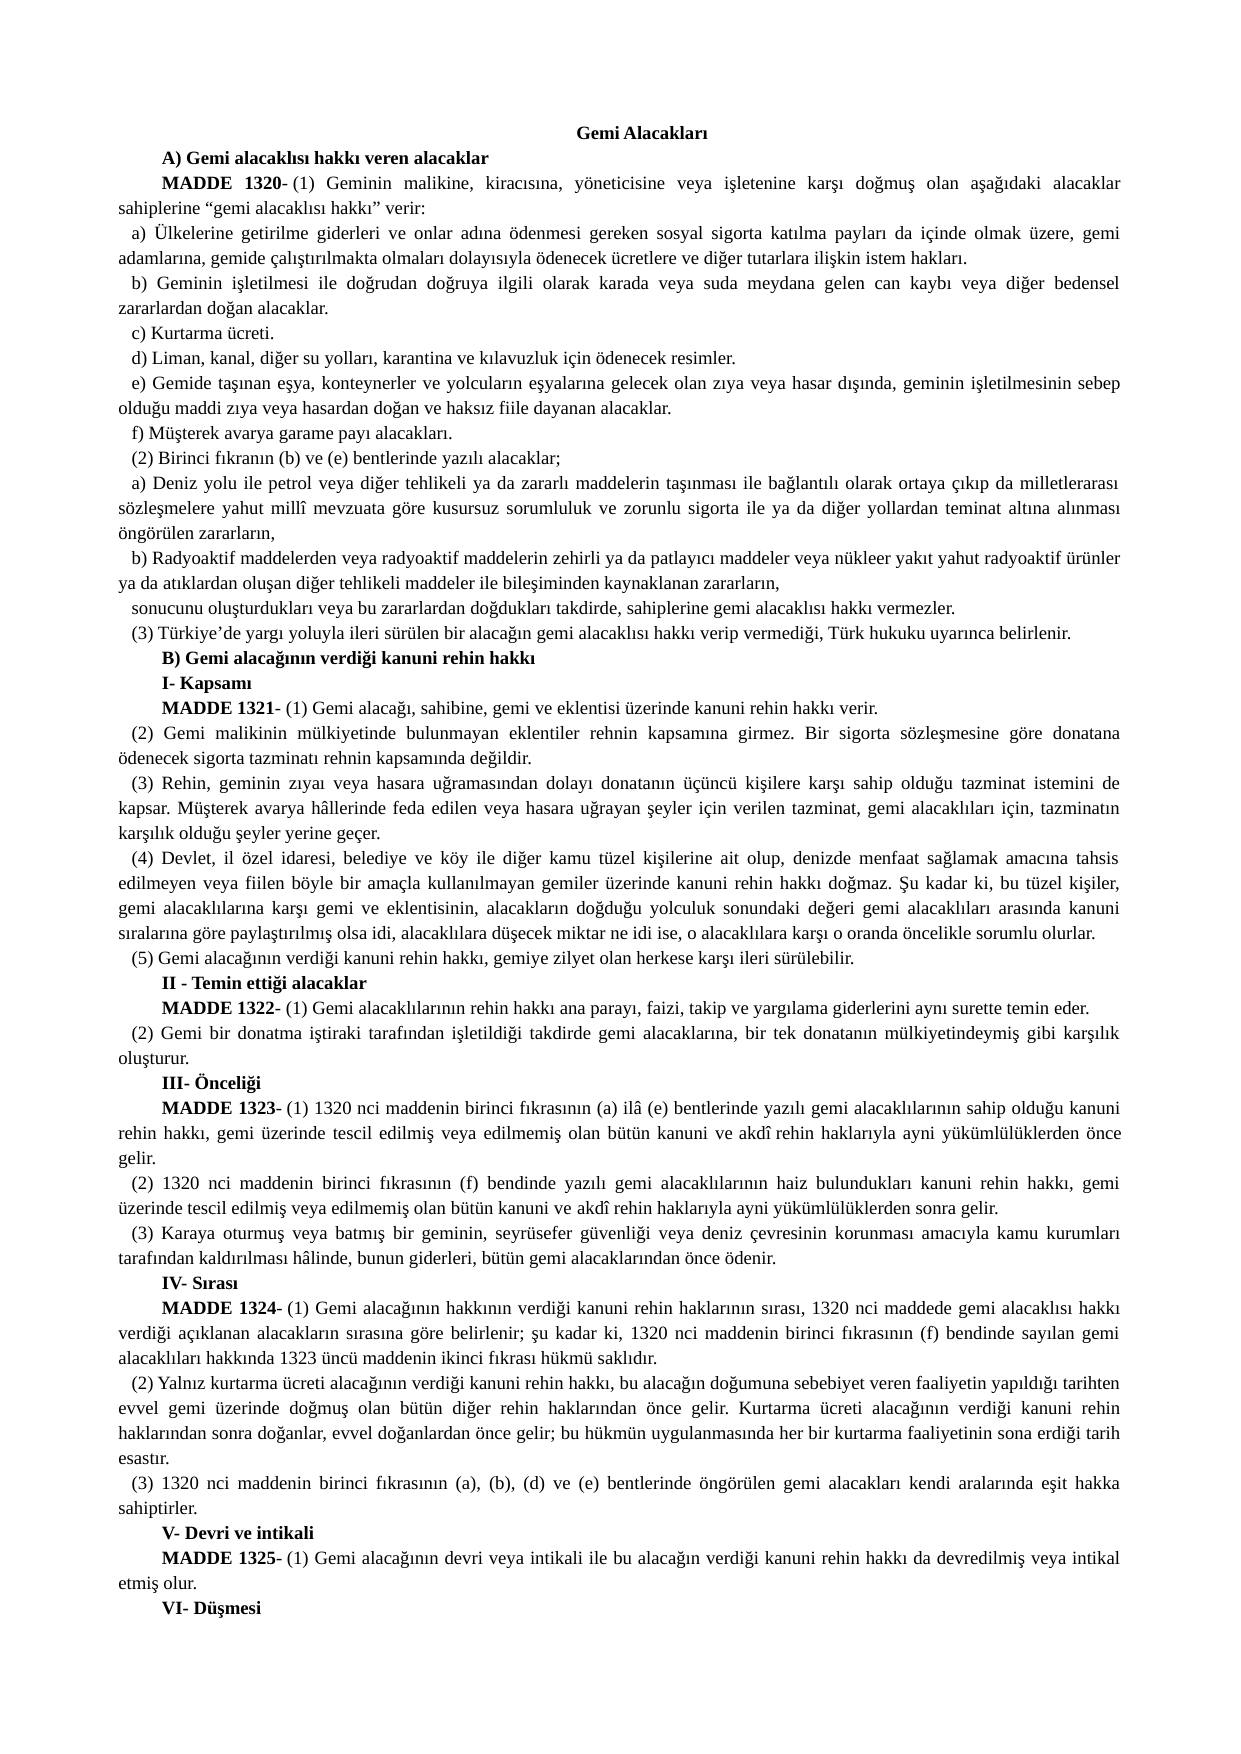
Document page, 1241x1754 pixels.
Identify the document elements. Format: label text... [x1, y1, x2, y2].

text (2) Gemi bir donatma iştiraki tarafından işletildiği takdirde gemi alacaklarına, bir tek donatanın mülkiyetindeymiş gibi karşılık oluşturur. [118, 1018, 1122, 1068]
text d) Liman, kanal, diğer su yolları, karantina ve kılavuzluk için ödenecek resimler. [118, 343, 1122, 368]
text MADDE 1322- (1) Gemi alacaklılarının rehin hakkı ana parayı, faizi, takip ve yargılama giderlerini aynı surette temin eder. [118, 993, 1122, 1018]
text (2) Gemi malikinin mülkiyetinde bulunmayan eklentiler rehnin kapsamına girmez. Bir sigorta sözleşmesine göre donatana ödenecek sigorta tazminatı rehnin kapsamında değildir. [118, 718, 1122, 768]
text b) Geminin işletilmesi ile doğrudan doğruya ilgili olarak karada veya suda meydana gelen can kaybı veya diğer bedensel zararlardan doğan alacaklar. [118, 268, 1122, 318]
text (3) 1320 nci maddenin birinci fıkrasının (a), (b), (d) ve (e) bentlerinde öngörülen gemi alacakları kendi aralarında eşit hakka sahiptirler. [118, 1468, 1122, 1518]
text II - Temin ettiği alacaklar [118, 968, 1122, 993]
text a) Ülkelerine getirilme giderleri ve onlar adına ödenmesi gereken sosyal sigorta katılma payları da içinde olmak üzere, gemi adamlarına, gemide çalıştırılmakta olmaları dolayısıyla ödenecek ücretlere ve diğer tutarlara ilişkin istem hakları. [118, 218, 1122, 268]
text e) Gemide taşınan eşya, konteynerler ve yolcuların eşyalarına gelecek olan zıya veya hasar dışında, geminin işletilmesinin sebep olduğu maddi zıya veya hasardan doğan ve haksız fiile dayanan alacaklar. [118, 368, 1122, 418]
text Gemi Alacakları [118, 118, 1122, 143]
text (3) Rehin, geminin zıyaı veya hasara uğramasından dolayı donatanın üçüncü kişilere karşı sahip olduğu tazminat istemini de kapsar. Müşterek avarya hâllerinde feda edilen veya hasara uğrayan şeyler için verilen tazminat, gemi alacaklıları için, tazminatın karşılık olduğu şeyler yerine geçer. [118, 768, 1122, 843]
text (5) Gemi alacağının verdiği kanuni rehin hakkı, gemiye zilyet olan herkese karşı ileri sürülebilir. [118, 943, 1122, 968]
text I- Kapsamı [118, 668, 1122, 693]
text (3) Karaya oturmuş veya batmış bir geminin, seyrüsefer güvenliği veya deniz çevresinin korunması amacıyla kamu kurumları tarafından kaldırılması hâlinde, bunun giderleri, bütün gemi alacaklarından önce ödenir. [118, 1218, 1122, 1268]
text (2) 1320 nci maddenin birinci fıkrasının (f) bendinde yazılı gemi alacaklılarının haiz bulundukları kanuni rehin hakkı, gemi üzerinde tescil edilmiş veya edilmemiş olan bütün kanuni ve akdî rehin haklarıyla ayni yükümlülüklerden sonra gelir. [118, 1168, 1122, 1218]
text (2) Yalnız kurtarma ücreti alacağının verdiği kanuni rehin hakkı, bu alacağın doğumuna sebebiyet veren faaliyetin yapıldığı tarihten evvel gemi üzerinde doğmuş olan bütün diğer rehin haklarından önce gelir. Kurtarma ücreti alacağının verdiği kanuni rehin haklarından sonra doğanlar, evvel doğanlardan önce gelir; bu hükmün uygulanmasında her bir kurtarma faaliyetinin sona erdiği tarih esastır. [118, 1368, 1122, 1468]
text A) Gemi alacaklısı hakkı veren alacaklar [118, 143, 1122, 168]
text MADDE 1323- (1) 1320 nci maddenin birinci fıkrasının (a) ilâ (e) bentlerinde yazılı gemi alacaklılarının sahip olduğu kanuni rehin hakkı, gemi üzerinde tescil edilmiş veya edilmemiş olan bütün kanuni ve akdî rehin haklarıyla ayni yükümlülüklerden önce gelir. [118, 1093, 1122, 1168]
text (4) Devlet, il özel idaresi, belediye ve köy ile diğer kamu tüzel kişilerine ait olup, denizde menfaat sağlamak amacına tahsis edilmeyen veya fiilen böyle bir amaçla kullanılmayan gemiler üzerinde kanuni rehin hakkı doğmaz. Şu kadar ki, bu tüzel kişiler, gemi alacaklılarına karşı gemi ve eklentisinin, alacakların doğduğu yolculuk sonundaki değeri gemi alacaklıları arasında kanuni sıralarına göre paylaştırılmış olsa idi, alacaklılara düşecek miktar ne idi ise, o alacaklılara karşı o oranda öncelikle sorumlu olurlar. [118, 843, 1122, 943]
text MADDE 1320- (1) Geminin malikine, kiracısına, yöneticisine veya işletenine karşı doğmuş olan aşağıdaki alacaklar sahiplerine “gemi alacaklısı hakkı” verir: [118, 168, 1122, 218]
text MADDE 1324- (1) Gemi alacağının hakkının verdiği kanuni rehin haklarının sırası, 1320 nci maddede gemi alacaklısı hakkı verdiği açıklanan alacakların sırasına göre belirlenir; şu kadar ki, 1320 nci maddenin birinci fıkrasının (f) bendinde sayılan gemi alacaklıları hakkında 1323 üncü maddenin ikinci fıkrası hükmü saklıdır. [118, 1293, 1122, 1368]
text MADDE 1321- (1) Gemi alacağı, sahibine, gemi ve eklentisi üzerinde kanuni rehin hakkı verir. [118, 693, 1122, 718]
text VI- Düşmesi [118, 1593, 1122, 1618]
text MADDE 1325- (1) Gemi alacağının devri veya intikali ile bu alacağın verdiği kanuni rehin hakkı da devredilmiş veya intikal etmiş olur. [118, 1543, 1122, 1593]
text (2) Birinci fıkranın (b) ve (e) bentlerinde yazılı alacaklar; [118, 443, 1122, 468]
text f) Müşterek avarya garame payı alacakları. [118, 418, 1122, 443]
text B) Gemi alacağının verdiği kanuni rehin hakkı [118, 643, 1122, 668]
text IV- Sırası [118, 1268, 1122, 1293]
text III- Önceliği [118, 1068, 1122, 1093]
text a) Deniz yolu ile petrol veya diğer tehlikeli ya da zararlı maddelerin taşınması ile bağlantılı olarak ortaya çıkıp da milletlerarası sözleşmelere yahut millî mevzuata göre kusursuz sorumluluk ve zorunlu sigorta ile ya da diğer yollardan teminat altına alınması öngörülen zararların, [118, 468, 1122, 543]
text b) Radyoaktif maddelerden veya radyoaktif maddelerin zehirli ya da patlayıcı maddeler veya nükleer yakıt yahut radyoaktif ürünler ya da atıklardan oluşan diğer tehlikeli maddeler ile bileşiminden kaynaklanan zararların, [118, 543, 1122, 593]
text (3) Türkiye’de yargı yoluyla ileri sürülen bir alacağın gemi alacaklısı hakkı verip vermediği, Türk hukuku uyarınca belirlenir. [118, 618, 1122, 643]
text sonucunu oluşturdukları veya bu zararlardan doğdukları takdirde, sahiplerine gemi alacaklısı hakkı vermezler. [118, 593, 1122, 618]
text c) Kurtarma ücreti. [118, 318, 1122, 343]
text V- Devri ve intikali [118, 1518, 1122, 1543]
